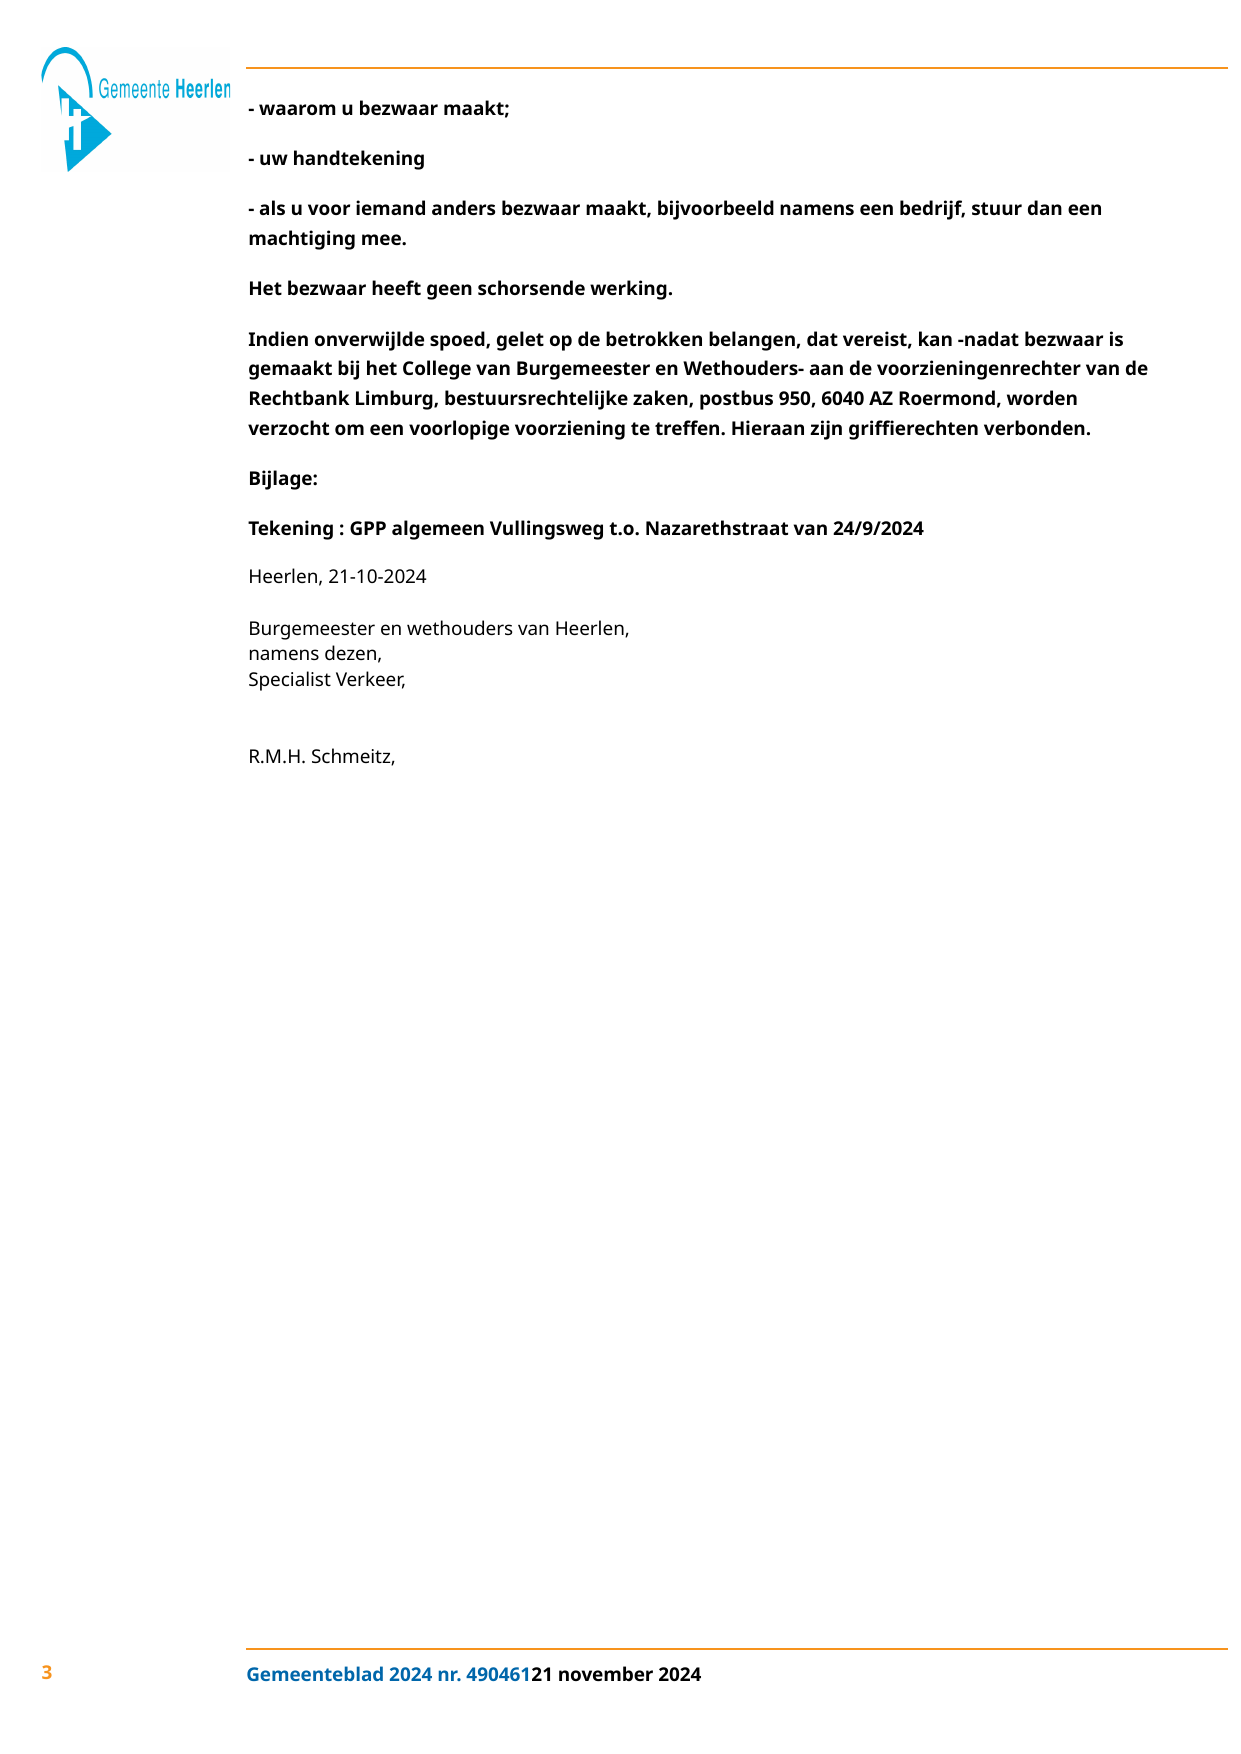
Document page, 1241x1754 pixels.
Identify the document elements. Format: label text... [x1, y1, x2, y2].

text Tekening : GPP algemeen Vullingsweg t.o. Nazarethstraat van 24/9/2024 [248, 516, 1152, 541]
text - uw handtekening [248, 145, 1152, 171]
text Specialist Verkeer, [248, 666, 1152, 692]
picture [41, 47, 59, 70]
text Bijlage: [248, 465, 1152, 491]
text R.M.H. Schmeitz, [248, 743, 1152, 769]
text - als u voor iemand anders bezwaar maakt, bijvoorbeeld namens een bedrijf, stuur dan een machtiging mee. [248, 196, 1152, 251]
text namens dezen, [248, 641, 1152, 666]
text Het bezwaar heeft geen schorsende werking. [248, 276, 1152, 301]
picture [41, 47, 231, 172]
text Heerlen, 21-10-2024 [248, 563, 1152, 589]
text - waarom u bezwaar maakt; [248, 95, 1152, 121]
text Indien onverwijlde spoed, gelet op de betrokken belangen, dat vereist, kan -nadat bezwaar is gemaakt bij het College van Burgemeester en Wethouders- aan de voorzieningenrechter van de Rechtbank Limburg, bestuursrechtelijke zaken, postbus 950, 6040 AZ Roermond, worden verzocht om een voorlopige voorziening te treffen. Hieraan zijn griffierechten verbonden. [248, 326, 1152, 441]
text Burgemeester en wethouders van Heerlen, [248, 615, 1152, 641]
